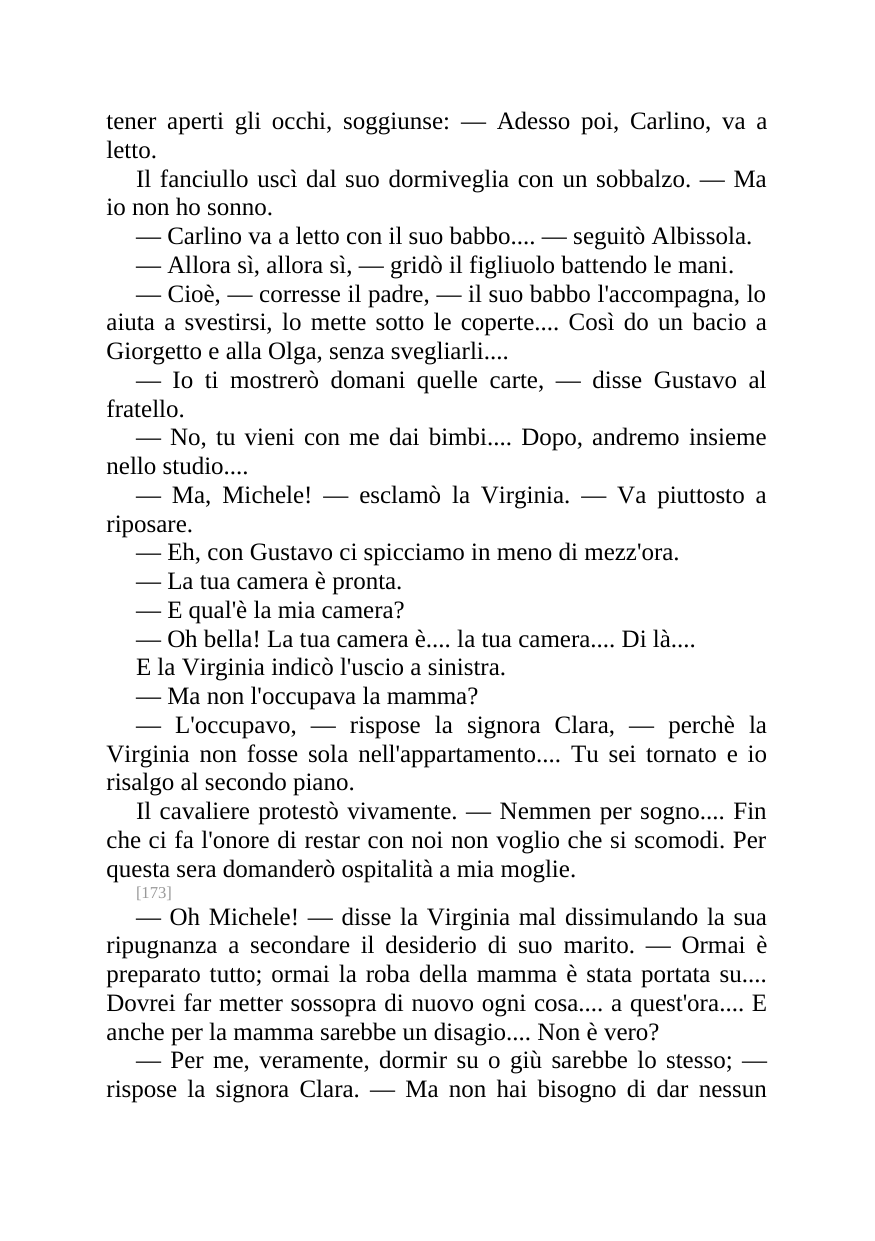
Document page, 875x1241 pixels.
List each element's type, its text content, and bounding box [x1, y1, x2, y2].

text — Io ti mostrerò domani quelle carte, — disse Gustavo al fratello. [106, 365, 768, 422]
text — Allora sì, allora sì, — gridò il figliuolo battendo le mani. [106, 250, 768, 279]
text — No, tu vieni con me dai bimbi.... Dopo, andremo insieme nello studio.... [106, 422, 768, 480]
text — Eh, con Gustavo ci spicciamo in meno di mezz'ora. [106, 537, 768, 566]
text — Ma non l'occupava la mamma? [106, 681, 768, 710]
text — Ma, Michele! — esclamò la Virginia. — Va piuttosto a riposare. [106, 480, 768, 537]
text E la Virginia indicò l'uscio a sinistra. [106, 652, 768, 681]
text — Oh Michele! — disse la Virginia mal dissimulando la sua ripugnanza a secondare il desiderio di suo marito. — Ormai è preparato tutto; ormai la roba della mamma è stata portata su.... Dovrei far metter sossopra di nuovo ogni cosa.... a quest'ora.... E anche per la mamma sarebbe un disagio.... Non è vero? [106, 902, 768, 1045]
text — Carlino va a letto con il suo babbo.... — seguitò Albissola. [106, 221, 768, 250]
text — La tua camera è pronta. [106, 566, 768, 595]
text — E qual'è la mia camera? [106, 595, 768, 624]
text tener aperti gli occhi, soggiunse: — Adesso poi, Carlino, va a letto. [106, 106, 768, 164]
text — Cioè, — corresse il padre, — il suo babbo l'accompagna, lo aiuta a svestirsi, lo mette sotto le coperte.... Così do un bacio a Giorgetto e alla Olga, senza svegliarli.... [106, 279, 768, 365]
text — Per me, veramente, dormir su o giù sarebbe lo stesso; — rispose la signora Clara. — Ma non hai bisogno di dar nessun [106, 1045, 768, 1103]
text Il fanciullo uscì dal suo dormiveglia con un sobbalzo. — Ma io non ho sonno. [106, 164, 768, 221]
text — Oh bella! La tua camera è.... la tua camera.... Di là.... [106, 624, 768, 652]
text [173] [106, 882, 768, 902]
text — L'occupavo, — rispose la signora Clara, — perchè la Virginia non fosse sola nell'appartamento.... Tu sei tornato e io risalgo al secondo piano. [106, 710, 768, 796]
text Il cavaliere protestò vivamente. — Nemmen per sogno.... Fin che ci fa l'onore di restar con noi non voglio che si scomodi. Per questa sera domanderò ospitalità a mia moglie. [106, 796, 768, 882]
